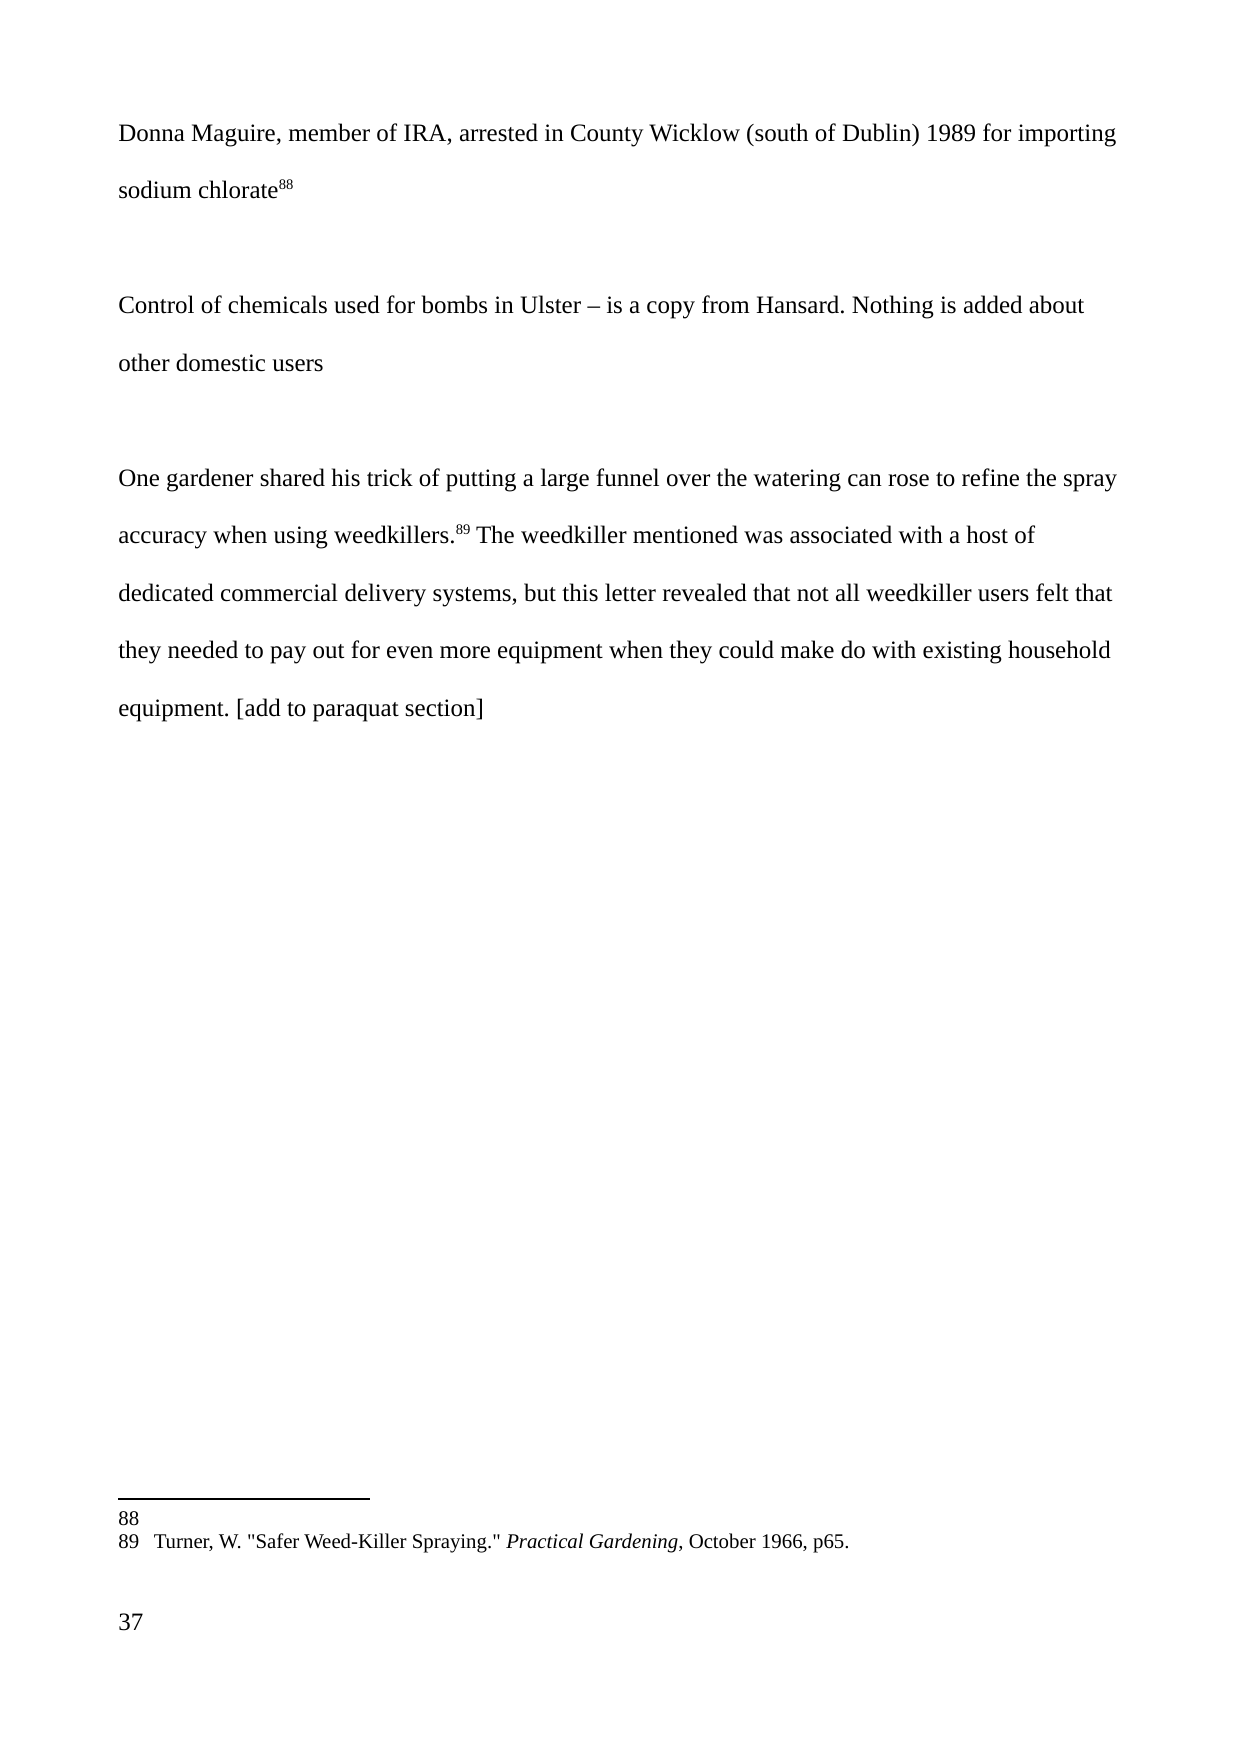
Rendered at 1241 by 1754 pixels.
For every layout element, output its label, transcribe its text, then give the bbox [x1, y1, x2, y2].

text One gardener shared his trick of putting a large funnel over the watering can rose to refine the spray accuracy when using weedkillers. The weedkiller mentioned was associated with a host of dedicated commercial delivery systems, but this letter revealed that not all weedkiller users felt that they needed to pay out for even more equipment when they could make do with existing household equipment. [add to paraquat section] [118, 463, 1122, 722]
text Donna Maguire, member of IRA, arrested in County Wicklow (south of Dublin) 1989 for importing sodium chlorate [118, 118, 1122, 204]
text Control of chemicals used for bombs in Ulster – is a copy from Hansard. Nothing is added about other domestic users [118, 291, 1122, 377]
text Turner, W. "Safer Weed-Killer Spraying." Practical Gardening, October 1966, p65. [118, 1529, 1122, 1553]
